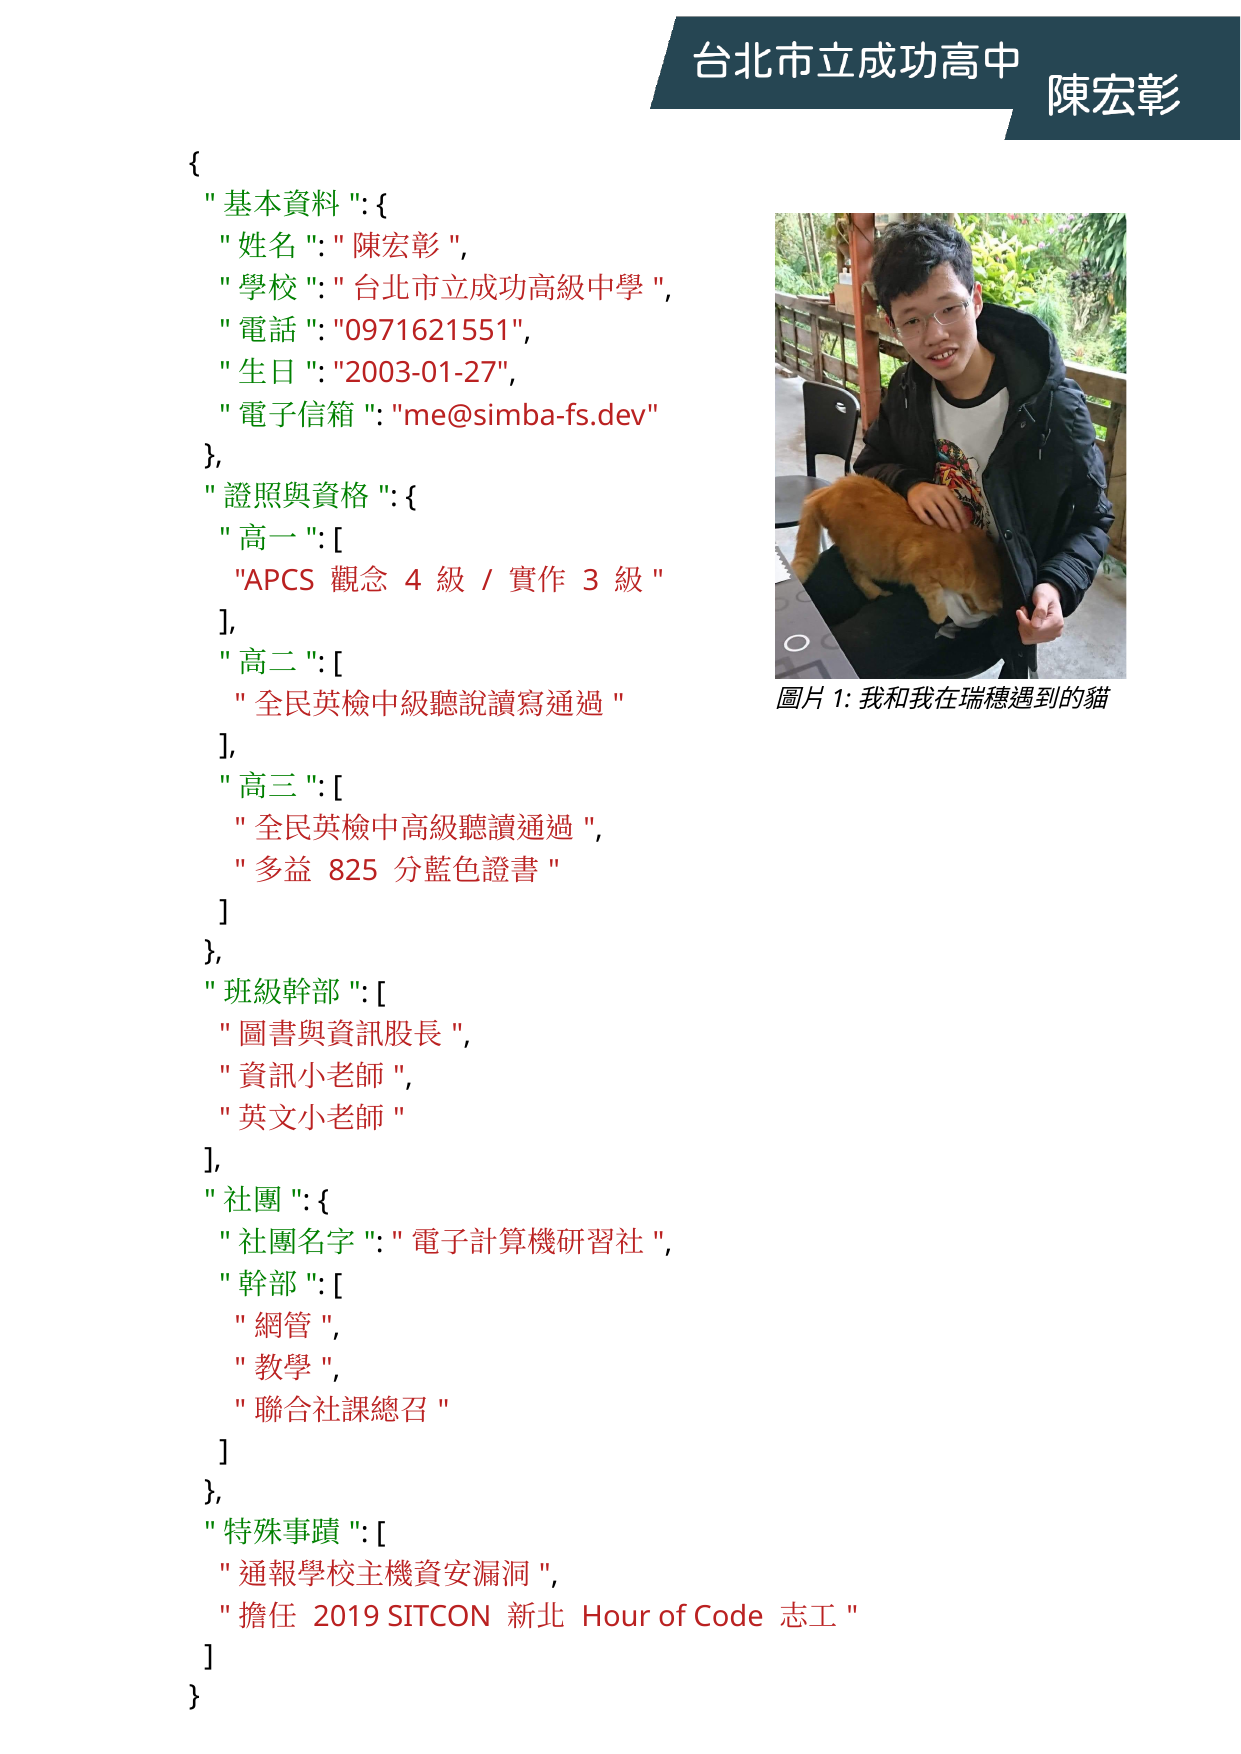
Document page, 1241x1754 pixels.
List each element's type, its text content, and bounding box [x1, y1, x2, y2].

text 圖片 1: 我和我在瑞穗遇到的貓 [775, 679, 1126, 714]
picture [0, 2, 1241, 154]
picture [775, 213, 1127, 679]
